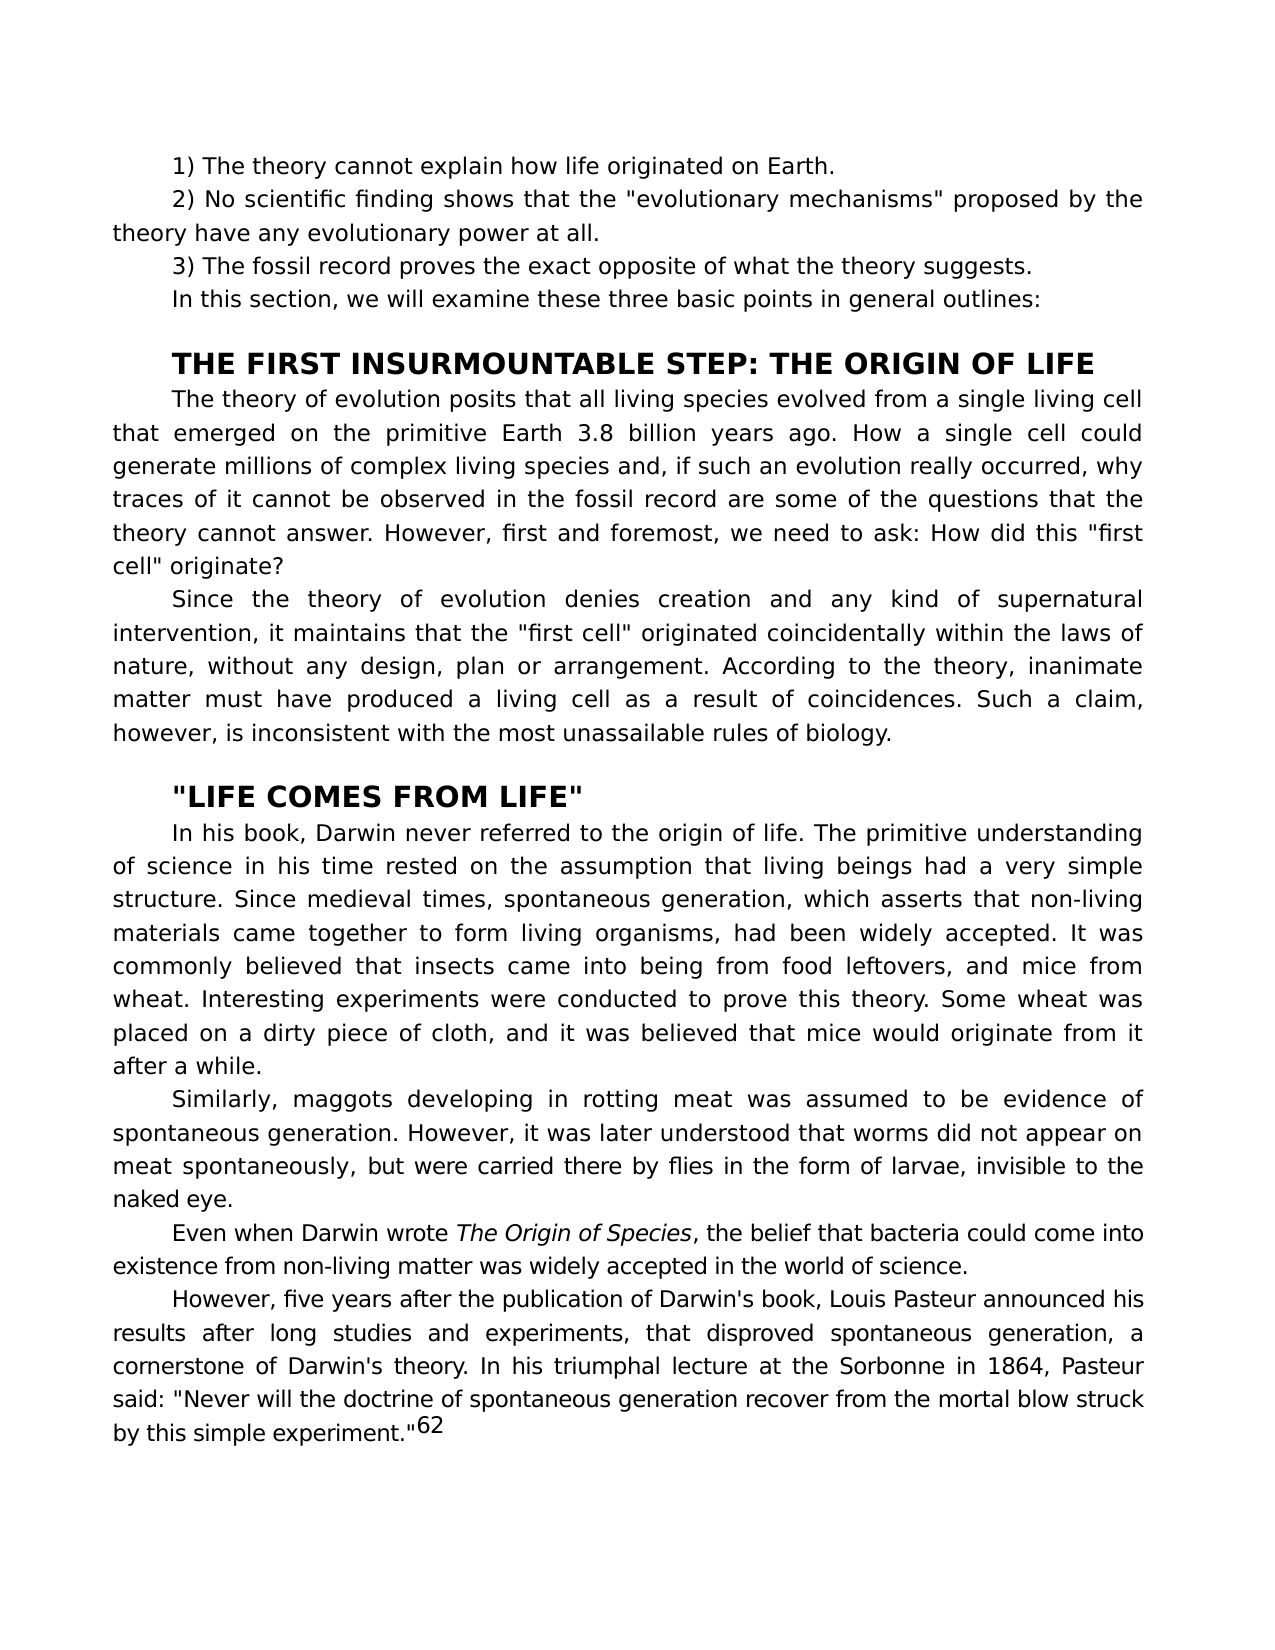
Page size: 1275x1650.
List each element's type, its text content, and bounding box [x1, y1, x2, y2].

text However, five years after the publication of Darwin's book, Louis Pasteur announced his results after long studies and experiments, that disproved spontaneous generation, a cornerstone of Darwin's theory. In his triumphal lecture at the Sorbonne in 1864, Pasteur said: "Never will the doctrine of spontaneous generation recover from the mortal blow struck by this simple experiment."62 [112, 1281, 1145, 1448]
text Even when Darwin wrote The Origin of Species, the belief that bacteria could come into existence from non-living matter was widely accepted in the world of science. [112, 1214, 1145, 1281]
text Since the theory of evolution denies creation and any kind of supernatural intervention, it maintains that the "first cell" originated coincidentally within the laws of nature, without any design, plan or arrangement. According to the theory, inanimate matter must have produced a living cell as a result of coincidences. Such a claim, however, is inconsistent with the most unassailable rules of biology. [112, 581, 1145, 748]
text 1) The theory cannot explain how life originated on Earth. [112, 148, 1145, 181]
text THE FIRST INSURMOUNTABLE STEP: THE ORIGIN OF LIFE [112, 348, 1145, 381]
text "LIFE COMES FROM LIFE" [112, 781, 1145, 814]
text Similarly, maggots developing in rotting meat was assumed to be evidence of spontaneous generation. However, it was later understood that worms did not appear on meat spontaneously, but were carried there by flies in the form of larvae, invisible to the naked eye. [112, 1081, 1145, 1214]
text 2) No scientific finding shows that the "evolutionary mechanisms" proposed by the theory have any evolutionary power at all. [112, 181, 1145, 248]
text 3) The fossil record proves the exact opposite of what the theory suggests. [112, 248, 1145, 281]
text In this section, we will examine these three basic points in general outlines: [112, 281, 1145, 314]
text In his book, Darwin never referred to the origin of life. The primitive understanding of science in his time rested on the assumption that living beings had a very simple structure. Since medieval times, spontaneous generation, which asserts that non-living materials came together to form living organisms, had been widely accepted. It was commonly believed that insects came into being from food leftovers, and mice from wheat. Interesting experiments were conducted to prove this theory. Some wheat was placed on a dirty piece of cloth, and it was believed that mice would originate from it after a while. [112, 814, 1145, 1081]
text The theory of evolution posits that all living species evolved from a single living cell that emerged on the primitive Earth 3.8 billion years ago. How a single cell could generate millions of complex living species and, if such an evolution really occurred, why traces of it cannot be observed in the fossil record are some of the questions that the theory cannot answer. However, first and foremost, we need to ask: How did this "first cell" originate? [112, 381, 1145, 581]
